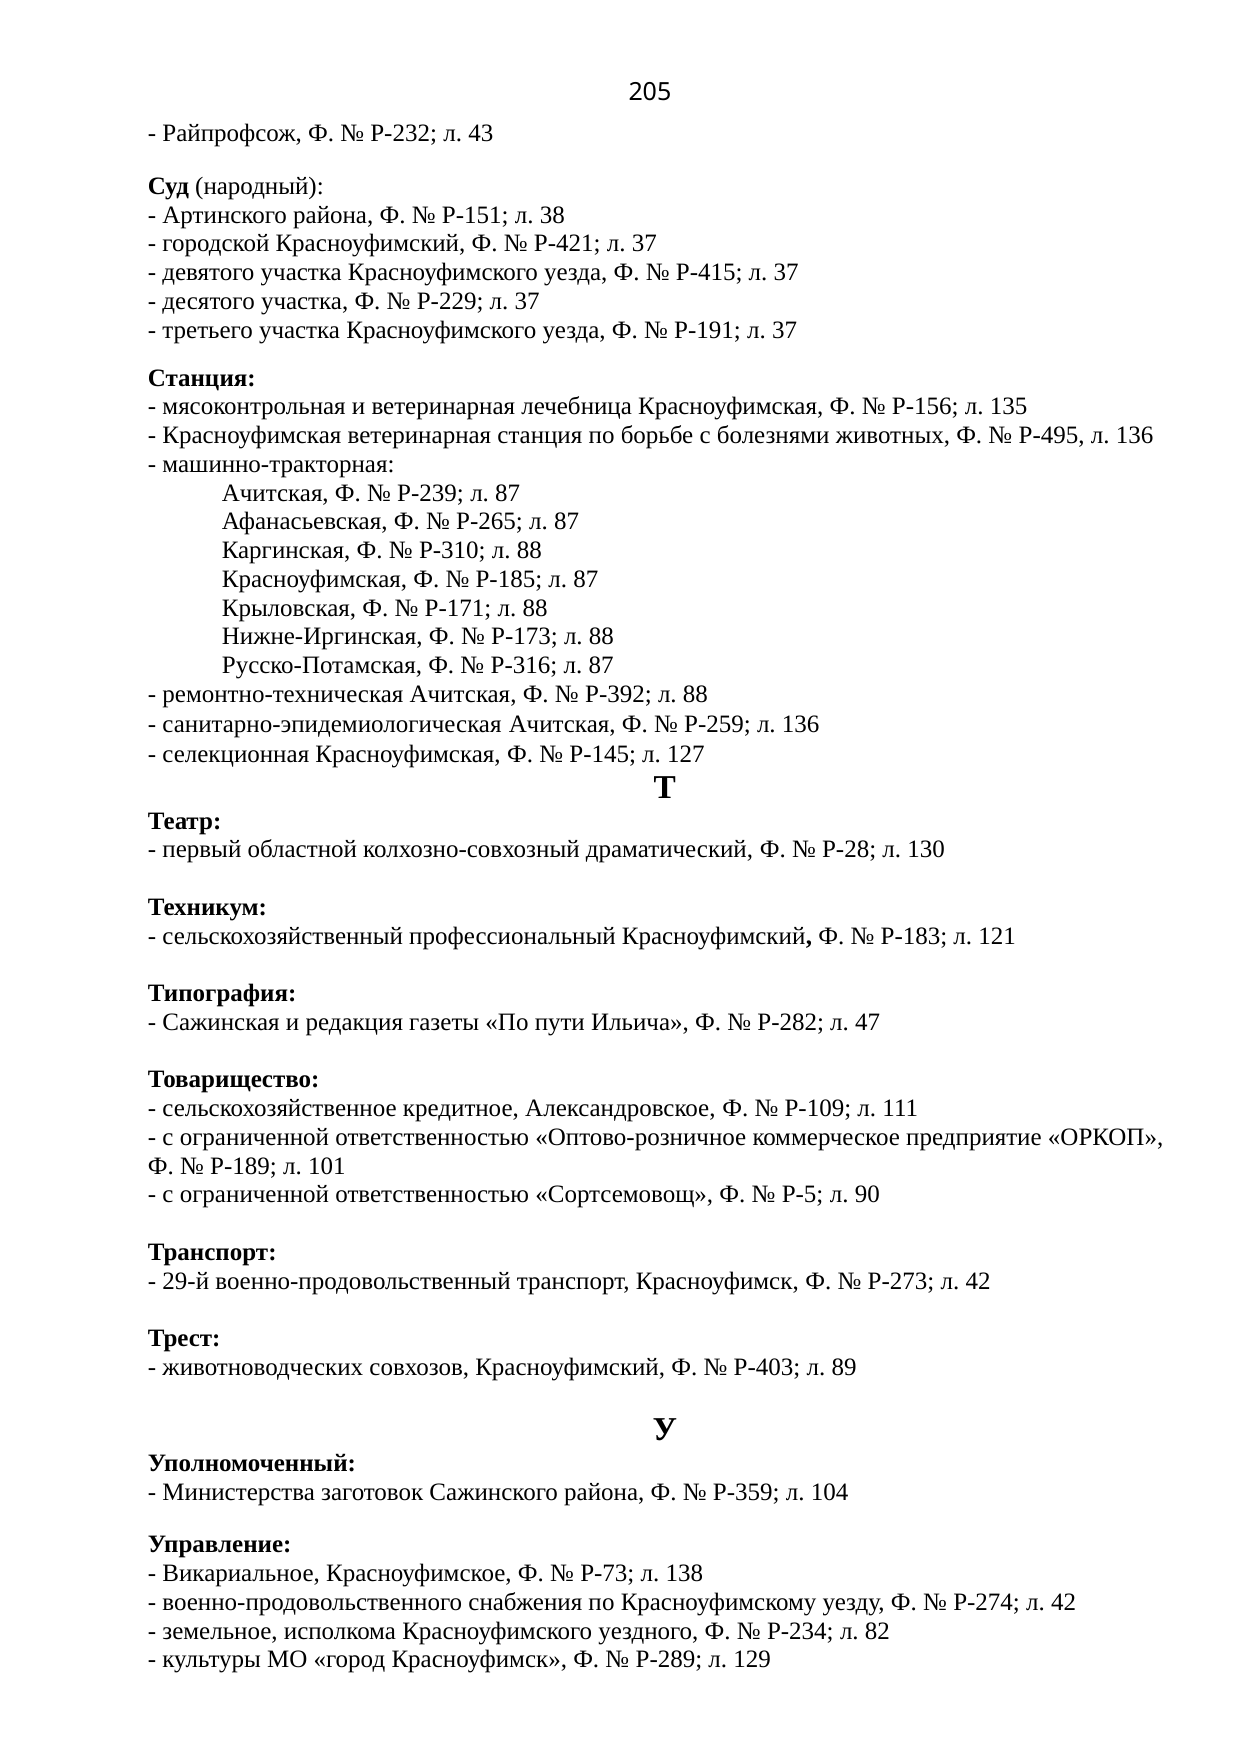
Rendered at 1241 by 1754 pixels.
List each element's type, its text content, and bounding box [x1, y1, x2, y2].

text - Викариальное, Красноуфимское, Ф. № Р-73; л. 138 [148, 1558, 1181, 1587]
text - животноводческих совхозов, Красноуфимский, Ф. № Р-403; л. 89 [148, 1352, 1181, 1381]
text Типография: [148, 978, 1181, 1007]
text - ремонтно-техническая Ачитская, Ф. № Р-392; л. 88 [148, 679, 1181, 708]
text - с ограниченной ответственностью «Сортсемовощ», Ф. № Р-5; л. 90 [148, 1179, 1181, 1208]
text - Красноуфимская ветеринарная станция по борьбе с болезнями животных, Ф. № Р-495, л. 136 [148, 420, 1181, 449]
text - первый областной колхозно-совхозный драматический, Ф. № Р-28; л. 130 [148, 834, 1181, 863]
text - 29-й военно-продовольственный транспорт, Красноуфимск, Ф. № Р-273; л. 42 [148, 1266, 1181, 1294]
text - машинно-тракторная: [148, 449, 1181, 478]
text Товарищество: [148, 1064, 1181, 1093]
text - Сажинская и редакция газеты «По пути Ильича», Ф. № Р-282; л. 47 [148, 1007, 1181, 1036]
text Красноуфимская, Ф. № Р-185; л. 87 [148, 564, 1181, 593]
text - городской Красноуфимский, Ф. № Р-421; л. 37 [148, 228, 1181, 257]
text - мясоконтрольная и ветеринарная лечебница Красноуфимская, Ф. № Р-156; л. 135 [148, 391, 1181, 420]
text Станция: [148, 363, 1181, 391]
text - третьего участка Красноуфимского уезда, Ф. № Р-191; л. 37 [148, 315, 1181, 343]
text - с ограниченной ответственностью «Оптово-розничное коммерческое предприятие «ОРКОП», Ф. № Р-189; л. 101 [148, 1122, 1181, 1179]
text - санитарно-эпидемиологическая Ачитская, Ф. № Р-259; л. 136 [148, 708, 1181, 739]
text - селекционная Красноуфимская, Ф. № Р-145; л. 127 [148, 739, 1181, 767]
text - культуры МО «город Красноуфимск», Ф. № Р-289; л. 129 [148, 1644, 1181, 1673]
text Уполномоченный: [148, 1448, 1181, 1477]
text Управление: [148, 1529, 1181, 1558]
text - Артинского района, Ф. № Р-151; л. 38 [148, 200, 1181, 228]
text Каргинская, Ф. № Р-310; л. 88 [148, 535, 1181, 564]
text - сельскохозяйственный профессиональный Красноуфимский, Ф. № Р-183; л. 121 [148, 921, 1181, 949]
text Нижне-Иргинская, Ф. № Р-173; л. 88 [148, 621, 1181, 650]
text Т [148, 767, 1181, 806]
text - девятого участка Красноуфимского уезда, Ф. № Р-415; л. 37 [148, 257, 1181, 286]
text - сельскохозяйственное кредитное, Александровское, Ф. № Р-109; л. 111 [148, 1093, 1181, 1122]
text - десятого участка, Ф. № Р-229; л. 37 [148, 286, 1181, 315]
text Ачитская, Ф. № Р-239; л. 87 [148, 478, 1181, 506]
text У [148, 1409, 1181, 1448]
text Афанасьевская, Ф. № Р-265; л. 87 [148, 506, 1181, 535]
text - Райпрофсож, Ф. № Р-232; л. 43 [148, 118, 1181, 147]
text - Министерства заготовок Сажинского района, Ф. № Р-359; л. 104 [148, 1477, 1181, 1505]
text Театр: [148, 806, 1181, 834]
text Транспорт: [148, 1237, 1181, 1266]
text - земельное, исполкома Красноуфимского уездного, Ф. № Р-234; л. 82 [148, 1616, 1181, 1644]
text Русско-Потамская, Ф. № Р-316; л. 87 [148, 650, 1181, 679]
text Трест: [148, 1323, 1181, 1352]
text Крыловская, Ф. № Р-171; л. 88 [148, 593, 1181, 621]
text - военно-продовольственного снабжения по Красноуфимскому уезду, Ф. № Р-274; л. 42 [148, 1587, 1181, 1616]
text Техникум: [148, 892, 1181, 921]
text Суд (народный): [148, 171, 1181, 200]
